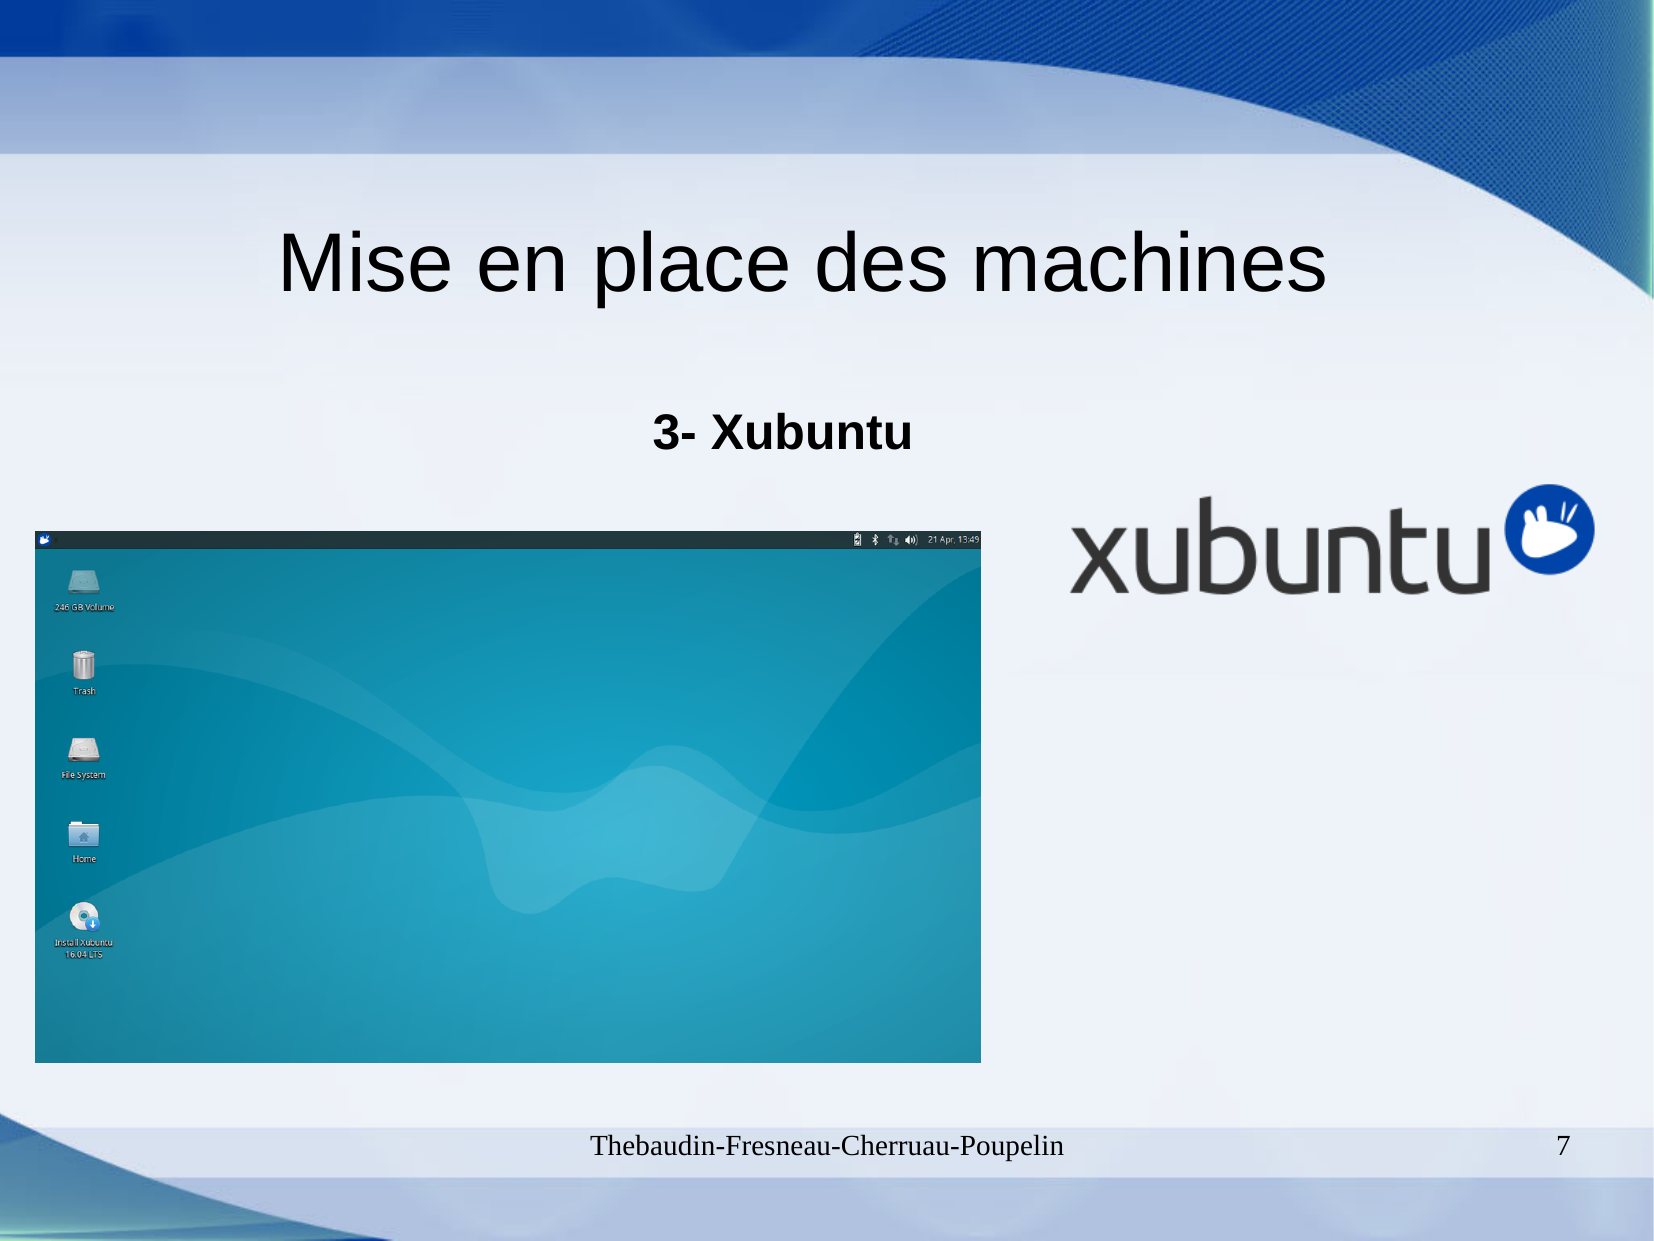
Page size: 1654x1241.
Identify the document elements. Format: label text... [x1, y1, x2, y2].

picture [0, 0, 1654, 1241]
title Mise en place des machines [59, 159, 1548, 367]
text_box 3- Xubuntu [637, 397, 957, 531]
